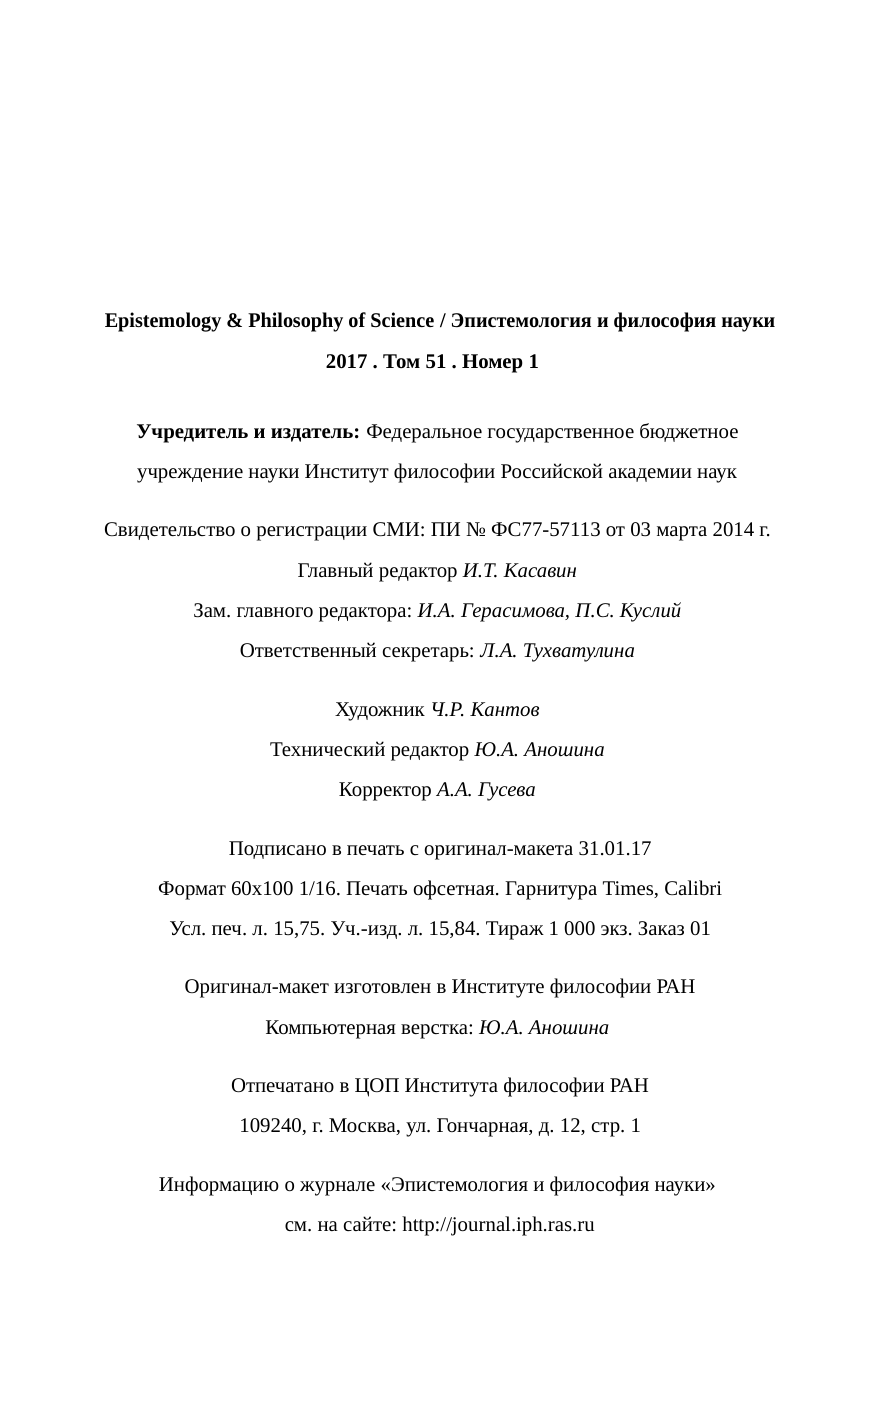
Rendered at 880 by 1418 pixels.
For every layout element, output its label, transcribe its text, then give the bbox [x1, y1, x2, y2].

text Зам. главного редактора: И.А. Герасимова, П.С. Куслий [100, 585, 779, 626]
text Компьютерная верстка: Ю.А. Аношина [100, 1002, 779, 1042]
text Отпечатано в ЦОП Института философии РАН [100, 1060, 779, 1101]
text Свидетельство о регистрации СМИ: ПИ № ФС77-57113 от 03 марта 2014 г. [100, 504, 779, 545]
text Epistemology & Philosophy of Science / Эпистемология и философия науки 2017 . Том 51 . Номер 1 [100, 295, 779, 376]
text 109240, г. Москва, ул. Гончарная, д. 12, стр. 1 [100, 1101, 779, 1141]
text Главный редактор И.Т. Касавин [100, 545, 779, 585]
text Оригинал-макет изготовлен в Институте философии РАН [100, 962, 779, 1002]
text Информацию о журнале «Эпистемология и философия науки» см. на сайте: http://journal.iph.ras.ru [100, 1159, 779, 1239]
text Художник Ч.Р. Кантов [100, 684, 779, 724]
text Усл. печ. л. 15,75. Уч.-изд. л. 15,84. Тираж 1 000 экз. Заказ 01 [100, 903, 779, 944]
text Учредитель и издатель: Федеральное государственное бюджетное учреждение науки Институт философии Российской академии наук [100, 406, 779, 487]
text Ответственный секретарь: Л.А. Тухватулина [100, 626, 779, 666]
text Формат 60х100 1/16. Печать офсетная. Гарнитура Times, Calibri [100, 863, 779, 903]
text Корректор А.А. Гусева [100, 764, 779, 805]
text Технический редактор Ю.А. Аношина [100, 724, 779, 764]
text Подписано в печать с оригинал-макета 31.01.17 [100, 823, 779, 863]
